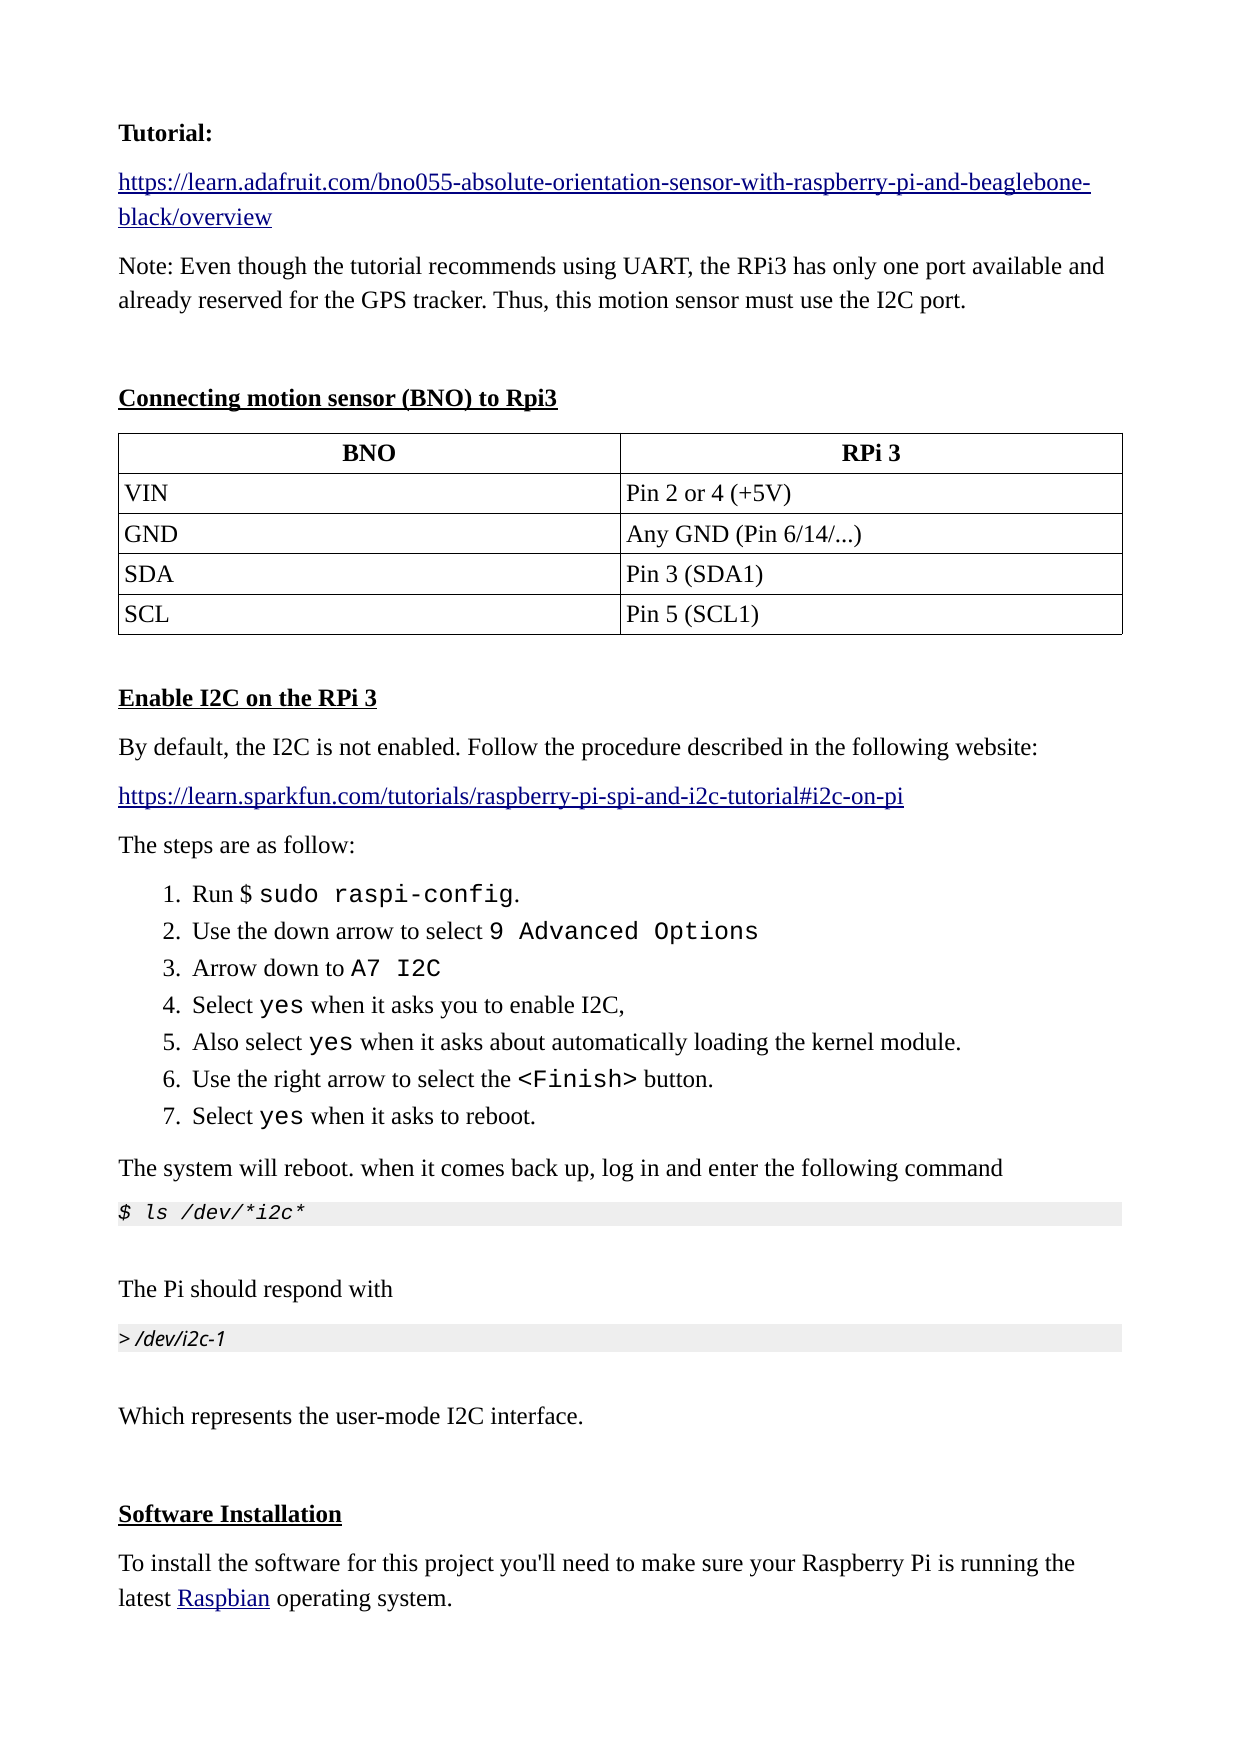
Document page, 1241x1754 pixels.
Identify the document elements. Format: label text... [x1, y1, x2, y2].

text To install the software for this project you'll need to make sure your Raspberry Pi is running the latest Raspbian operating system. [118, 1548, 1122, 1612]
table_header RPi 3 [621, 434, 1122, 473]
text Which represents the user-mode I2C interface. [118, 1401, 1122, 1430]
table_cell SDA [119, 554, 620, 594]
list Select yes when it asks you to enable I2C, [162, 990, 1122, 1021]
text Note: Even though the tutorial recommends using UART, the RPi3 has only one port available and already reserved for the GPS tracker. Thus, this motion sensor must use the I2C port. [118, 251, 1122, 314]
table_cell Any GND (Pin 6/14/...) [621, 514, 1122, 553]
text By default, the I2C is not enabled. Follow the procedure described in the following website: [118, 732, 1122, 761]
text The steps are as follow: [118, 830, 1122, 859]
list Arrow down to A7 I2C [162, 953, 1122, 984]
list Use the down arrow to select 9 Advanced Options [162, 916, 1122, 947]
list Use the right arrow to select the <Finish> button. [162, 1064, 1122, 1095]
text Enable I2C on the RPi 3 [118, 683, 1122, 712]
text > /dev/i2c-1 [118, 1324, 1122, 1352]
list Run $ sudo raspi-config. [162, 879, 1122, 910]
list Select yes when it asks to reboot. [162, 1101, 1122, 1132]
text Connecting motion sensor (BNO) to Rpi3 [118, 383, 1122, 412]
table_cell Pin 5 (SCL1) [621, 595, 1122, 634]
text The system will reboot. when it comes back up, log in and enter the following command [118, 1153, 1122, 1182]
text The Pi should respond with [118, 1274, 1122, 1303]
table_header BNO [119, 434, 620, 473]
text Tutorial: [118, 118, 1122, 147]
text Software Installation [118, 1499, 1122, 1528]
table_cell VIN [119, 474, 620, 513]
table_cell Pin 2 or 4 (+5V) [621, 474, 1122, 513]
table_cell Pin 3 (SDA1) [621, 554, 1122, 594]
text https://learn.adafruit.com/bno055-absolute-orientation-sensor-with-raspberry-pi-and-beaglebone-black/overview [118, 167, 1122, 230]
text $ ls /dev/*i2c* [118, 1202, 1122, 1226]
table_cell SCL [119, 595, 620, 634]
list Also select yes when it asks about automatically loading the kernel module. [162, 1027, 1122, 1058]
text https://learn.sparkfun.com/tutorials/raspberry-pi-spi-and-i2c-tutorial#i2c-on-pi [118, 781, 1122, 810]
table_cell GND [119, 514, 620, 553]
